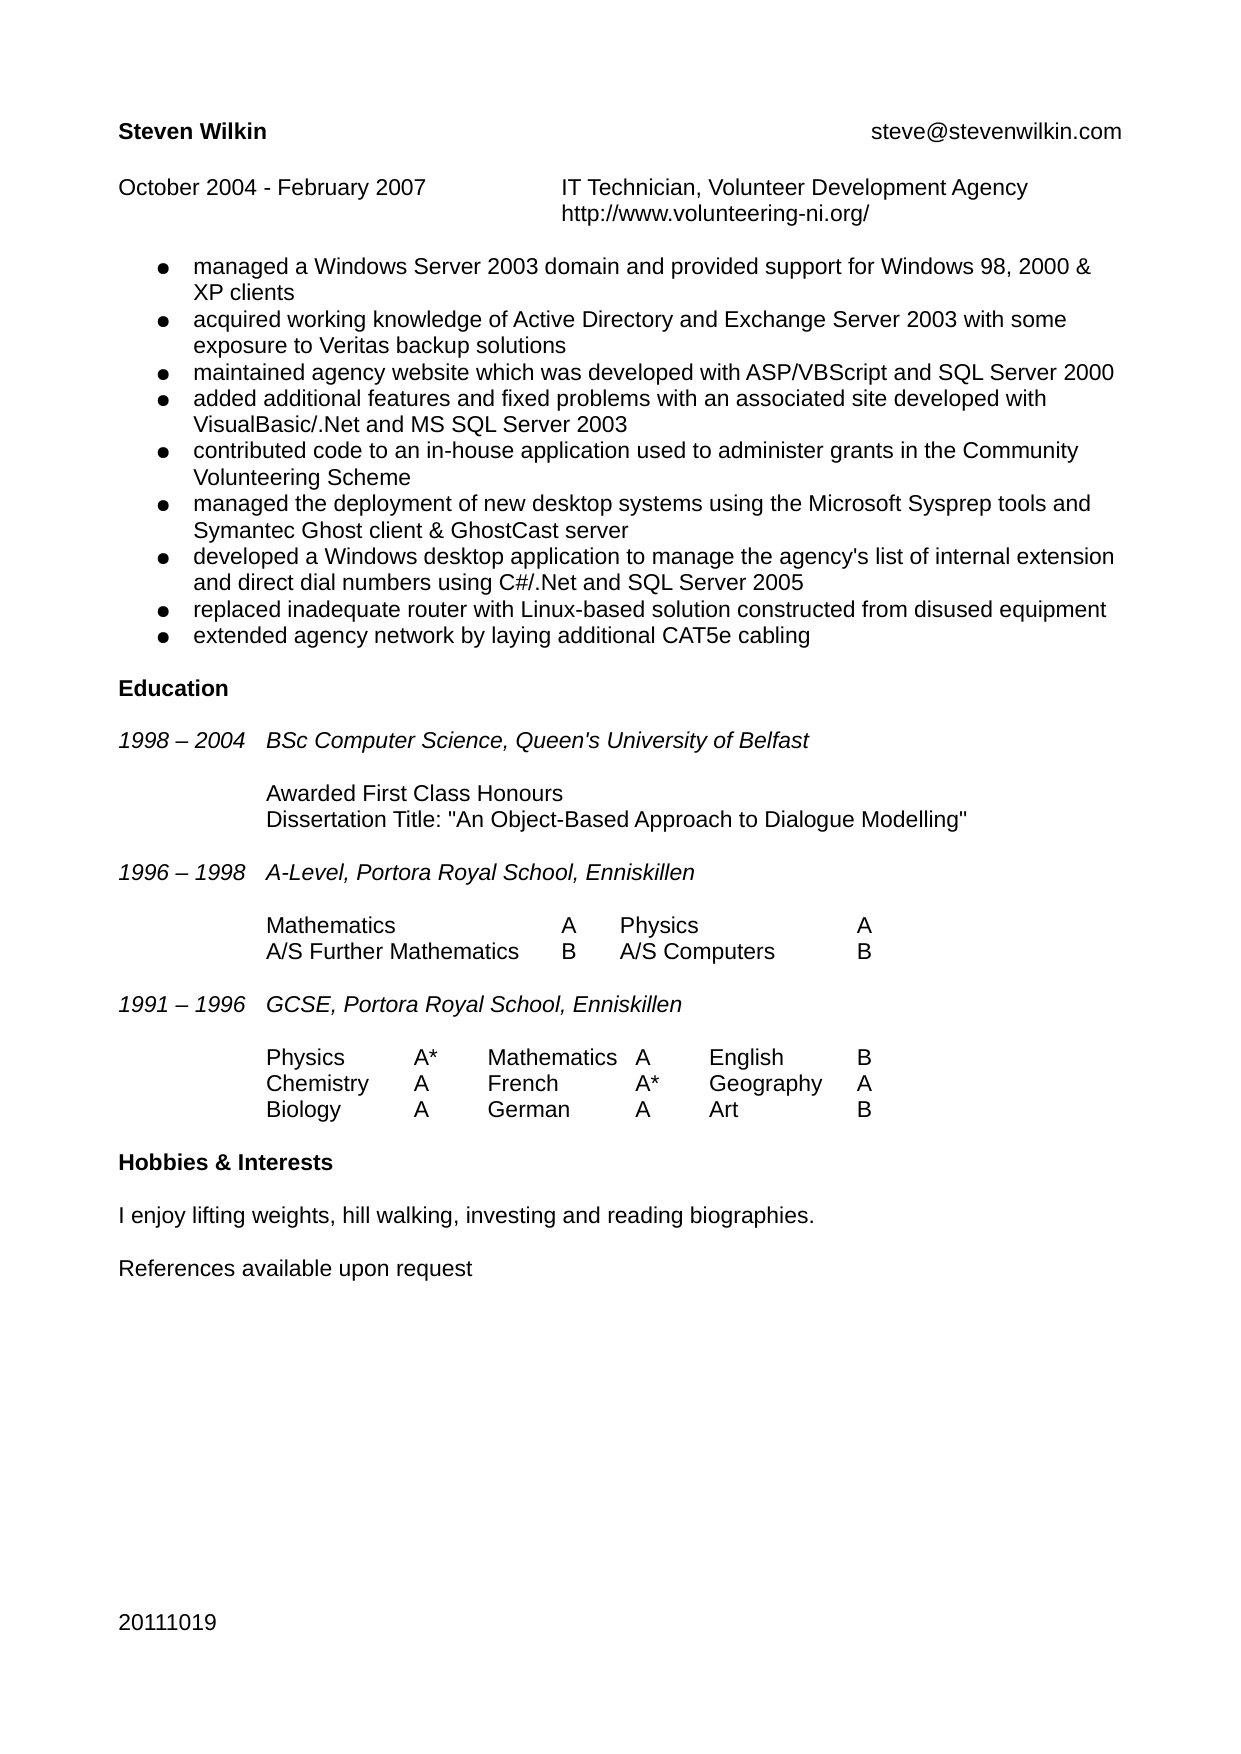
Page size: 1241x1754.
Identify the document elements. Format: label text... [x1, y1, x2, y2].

text I enjoy lifting weights, hill walking, investing and reading biographies. [118, 1202, 1122, 1228]
text References available upon request [118, 1254, 1122, 1281]
text A/S Further Mathematics B A/S Computers B [118, 938, 1122, 964]
text Education [118, 675, 1122, 701]
text http://www.volunteering-ni.org/ [118, 200, 1122, 227]
list maintained agency website which was developed with ASP/VBScript and SQL Server 2000 [156, 358, 1122, 385]
text Hobbies & Interests [118, 1149, 1122, 1175]
text 1991 – 1996 GCSE, Portora Royal School, Enniskillen [118, 991, 1122, 1017]
list managed a Windows Server 2003 domain and provided support for Windows 98, 2000 & XP clients [156, 253, 1122, 306]
text Mathematics A Physics A [118, 912, 1122, 938]
list managed the deployment of new desktop systems using the Microsoft Sysprep tools and Symantec Ghost client & GhostCast server [156, 490, 1122, 543]
list extended agency network by laying additional CAT5e cabling [156, 622, 1122, 648]
text Awarded First Class Honours [118, 780, 1122, 806]
text Dissertation Title: "An Object-Based Approach to Dialogue Modelling" [118, 806, 1122, 833]
text Biology A German A Art B [118, 1096, 1122, 1123]
text Chemistry A French A* Geography A [118, 1070, 1122, 1096]
text 1996 – 1998 A-Level, Portora Royal School, Enniskillen [118, 859, 1122, 886]
text Physics A* Mathematics A English B [118, 1044, 1122, 1070]
list contributed code to an in-house application used to administer grants in the Community Volunteering Scheme [156, 437, 1122, 490]
list added additional features and fixed problems with an associated site developed with VisualBasic/.Net and MS SQL Server 2003 [156, 385, 1122, 437]
text October 2004 - February 2007 IT Technician, Volunteer Development Agency [118, 174, 1122, 200]
text 1998 – 2004 BSc Computer Science, Queen's University of Belfast [118, 727, 1122, 754]
list replaced inadequate router with Linux-based solution constructed from disused equipment [156, 596, 1122, 622]
list developed a Windows desktop application to manage the agency's list of internal extension and direct dial numbers using C#/.Net and SQL Server 2005 [156, 543, 1122, 596]
list acquired working knowledge of Active Directory and Exchange Server 2003 with some exposure to Veritas backup solutions [156, 306, 1122, 358]
